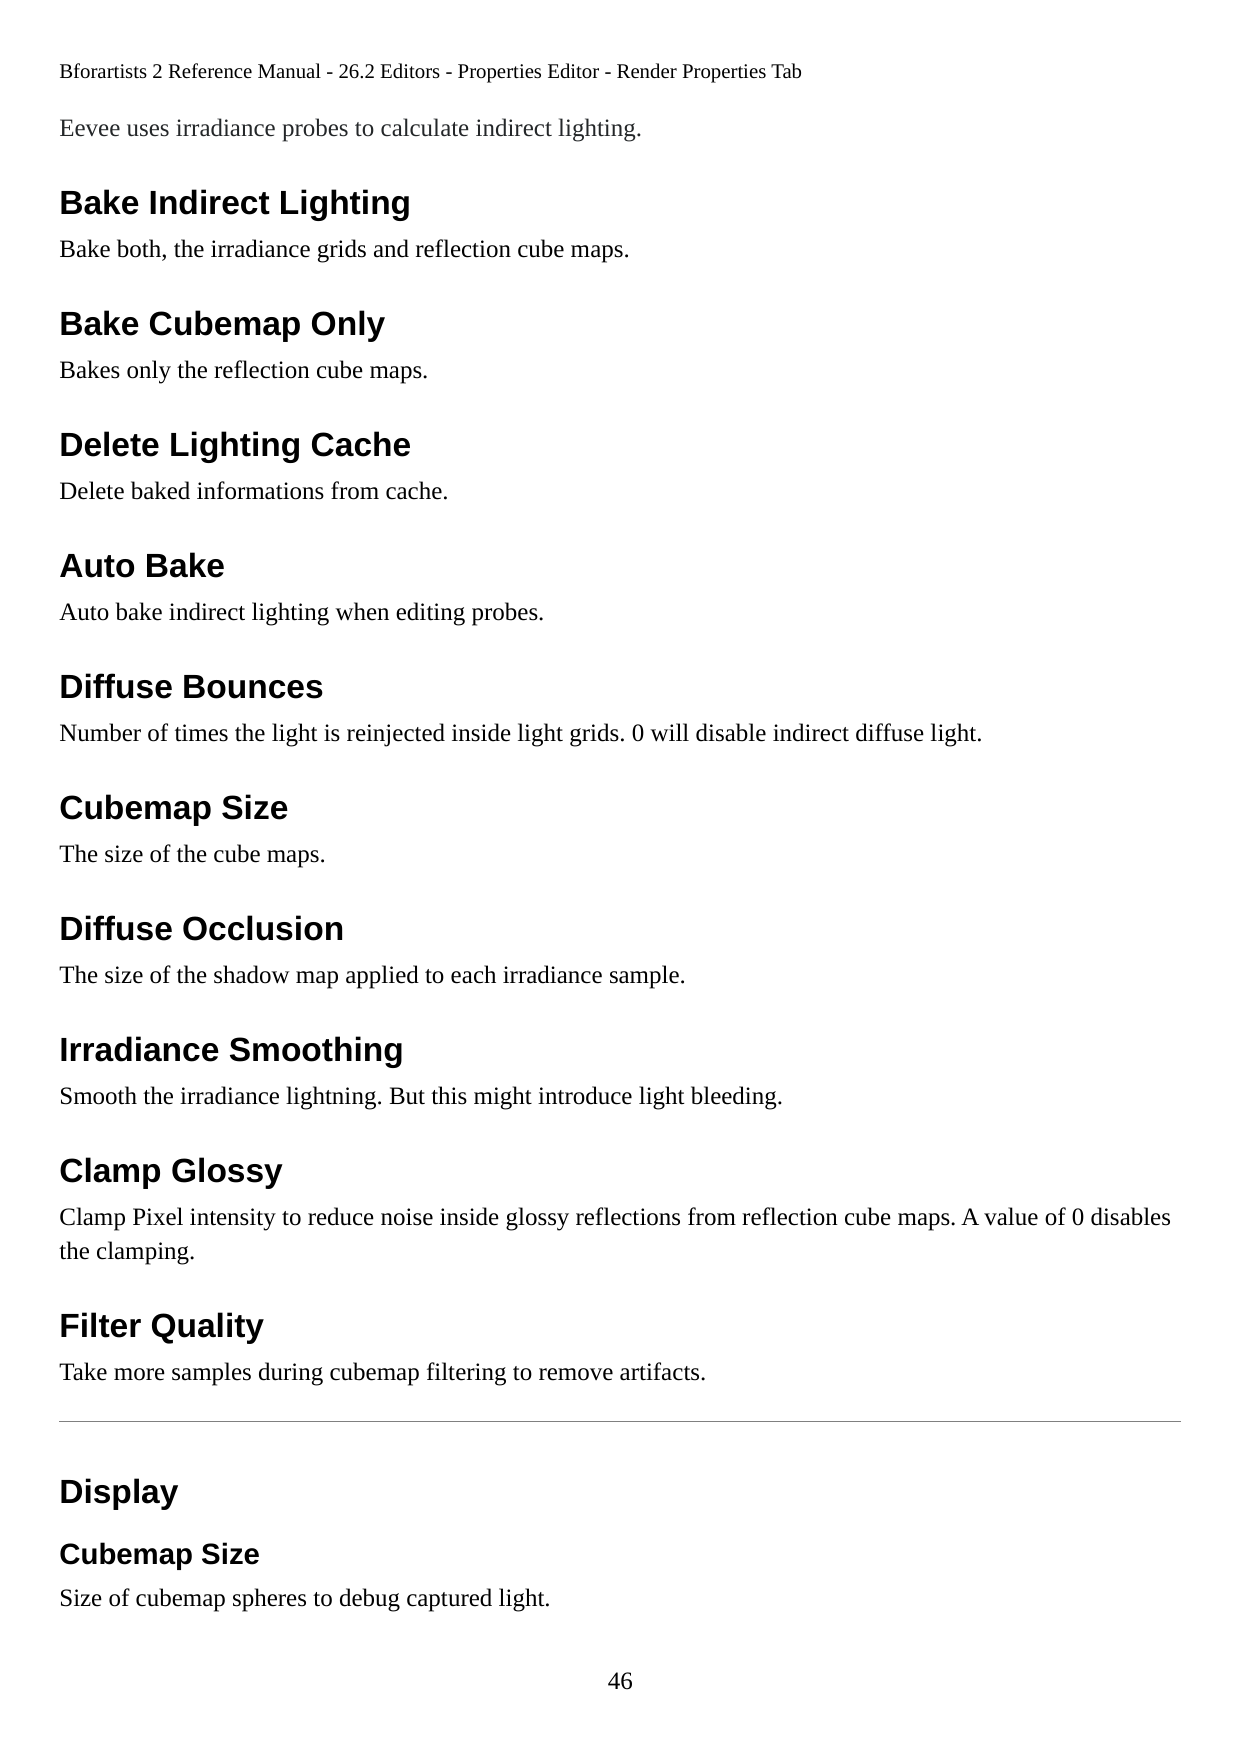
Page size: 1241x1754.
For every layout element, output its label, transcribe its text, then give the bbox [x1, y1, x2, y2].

text Smooth the irradiance lightning. But this might introduce light bleeding. [59, 1081, 1181, 1110]
text The size of the cube maps. [59, 839, 1181, 868]
text Delete baked informations from cache. [59, 476, 1181, 504]
text Size of cubemap spheres to debug captured light. [59, 1583, 1181, 1612]
subtitle Cubemap Size [59, 788, 1181, 826]
text Clamp Pixel intensity to reduce noise inside glossy reflections from reflection cube maps. A value of 0 disables the clamping. [59, 1202, 1181, 1265]
subtitle Bake Indirect Lighting [59, 182, 1181, 221]
subtitle Cubemap Size [59, 1537, 1181, 1571]
subtitle Bake Cubemap Only [59, 303, 1181, 342]
subtitle Diffuse Bounces [59, 667, 1181, 705]
text Take more samples during cubemap filtering to remove artifacts. [59, 1357, 1181, 1386]
text Auto bake indirect lighting when editing probes. [59, 597, 1181, 626]
subtitle Auto Bake [59, 546, 1181, 584]
text Bake both, the irradiance grids and reflection cube maps. [59, 234, 1181, 262]
subtitle Diffuse Occlusion [59, 909, 1181, 947]
subtitle Delete Lighting Cache [59, 424, 1181, 463]
text Number of times the light is reinjected inside light grids. 0 will disable indirect diffuse light. [59, 718, 1181, 747]
text Eevee uses irradiance probes to calculate indirect lighting. [59, 113, 1181, 141]
subtitle Filter Quality [59, 1306, 1181, 1345]
text The size of the shadow map applied to each irradiance sample. [59, 960, 1181, 989]
subtitle Clamp Glossy [59, 1151, 1181, 1189]
text Bakes only the reflection cube maps. [59, 355, 1181, 383]
subtitle Irradiance Smoothing [59, 1030, 1181, 1068]
subtitle Display [59, 1472, 1181, 1510]
